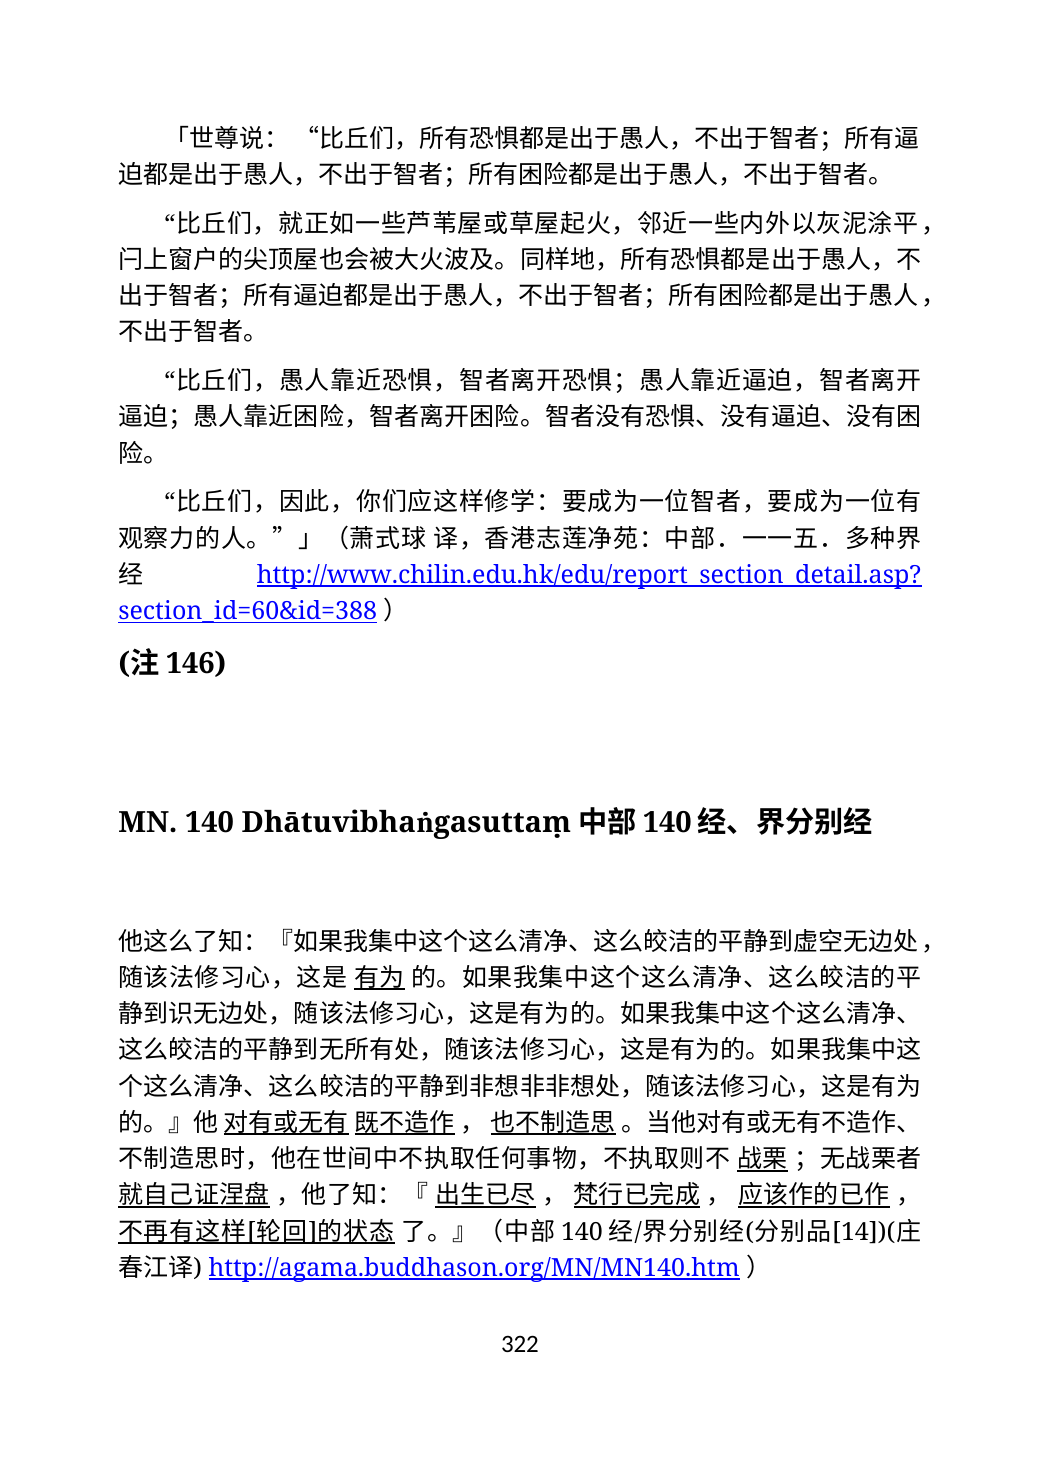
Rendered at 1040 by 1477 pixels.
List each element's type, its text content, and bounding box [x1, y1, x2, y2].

text “比丘们，愚人靠近恐惧，智者离开恐惧；愚人靠近逼迫，智者离开逼迫；愚人靠近困险，智者离开困险。智者没有恐惧、没有逼迫、没有困险。 [118, 361, 921, 469]
text (注 146) [118, 639, 921, 682]
subtitle MN. 140 Dhātuvibhaṅgasuttaṃ 中部140经、界分别经 [118, 799, 921, 841]
text 他这么了知：『如果我集中这个这么清净、这么皎洁的平静到虚空无边处，随该法修习心，这是 有为 的。如果我集中这个这么清净、这么皎洁的平静到识无边处，随该法修习心，这是有为的。如果我集中这个这么清净、这么皎洁的平静到无所有处，随该法修习心，这是有为的。如果我集中这个这么清净、这么皎洁的平静到非想非非想处，随该法修习心，这是有为的。』他 对有或无有 既不造作 ， 也不制造思 。当他对有或无有不造作、不制造思时，他在世间中不执取任何事物，不执取则不 战栗 ；无战栗者 就自己证涅盘 ，他了知：『 出生已尽 ， 梵行已完成 ， 应该作的已作 ， 不再有这样[轮回]的状态 了。』（中部140经/界分别经(分别品[14])(庄春江译) http://agama.buddhason.org/MN/MN140.htm ） [118, 921, 921, 1284]
text “比丘们，就正如一些芦苇屋或草屋起火，邻近一些内外以灰泥涂平，闩上窗户的尖顶屋也会被大火波及。同样地，所有恐惧都是出于愚人，不出于智者；所有逼迫都是出于愚人，不出于智者；所有困险都是出于愚人，不出于智者。 [118, 203, 921, 348]
text 「世尊说： “比丘们，所有恐惧都是出于愚人，不出于智者；所有逼迫都是出于愚人，不出于智者；所有困险都是出于愚人，不出于智者。 [118, 118, 921, 191]
text “比丘们，因此，你们应这样修学：要成为一位智者，要成为一位有观察力的人。”」（萧式球 译，香港志莲净苑：中部．一一五．多种界经 http://www.chilin.edu.hk/edu/report_section_detail.asp?section_id=60&id=388 ） [118, 482, 921, 627]
